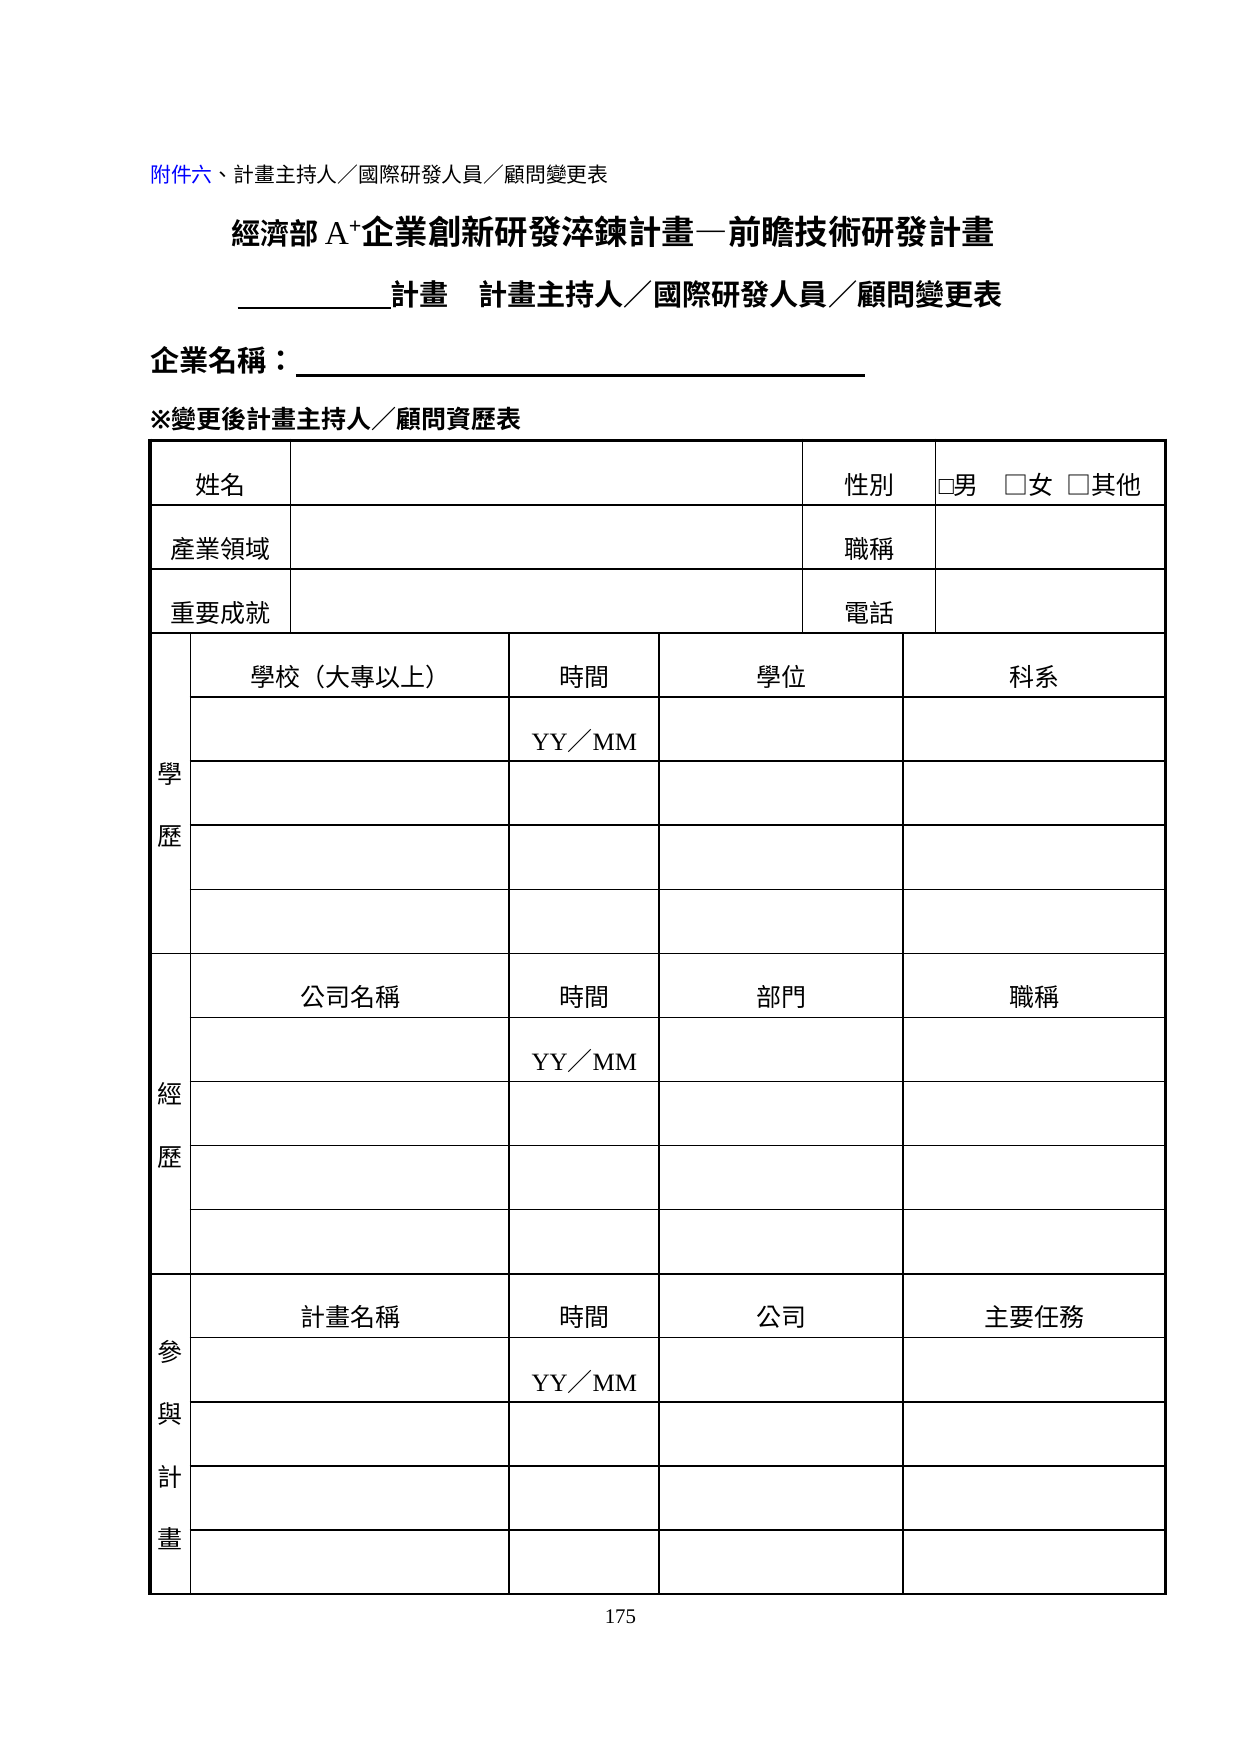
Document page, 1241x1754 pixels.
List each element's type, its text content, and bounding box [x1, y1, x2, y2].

table_cell 時間 [510, 954, 658, 1017]
table_header [291, 442, 802, 504]
table_cell [510, 762, 658, 824]
table_cell [191, 1338, 508, 1401]
table_cell [904, 1146, 1164, 1209]
table_cell 學位 [660, 634, 902, 696]
table_cell [904, 698, 1164, 760]
table_cell [904, 1338, 1164, 1401]
text ※變更後計畫主持人／顧問資歷表 [150, 376, 1090, 438]
table_cell 參與計畫 [152, 1275, 190, 1593]
table_cell [660, 1210, 902, 1273]
table_cell [510, 1082, 658, 1145]
table_cell [660, 762, 902, 824]
table_cell [904, 1467, 1164, 1529]
table_cell [191, 698, 508, 760]
table_cell 職稱 [904, 954, 1164, 1017]
table_cell [510, 890, 658, 952]
table_cell [191, 762, 508, 824]
table_cell 電話 [803, 570, 935, 632]
table_cell [904, 1210, 1164, 1273]
table_cell [904, 890, 1164, 952]
table_cell [191, 1082, 508, 1145]
text 計畫 計畫主持人／國際研發人員／顧問變更表 [150, 251, 1090, 313]
table_cell 職稱 [803, 506, 935, 568]
table_cell 時間 [510, 1275, 658, 1337]
table_cell [660, 1531, 902, 1593]
table_header □男 □女 □其他 [936, 442, 1164, 504]
table_cell 部門 [660, 954, 902, 1017]
table_cell 科系 [904, 634, 1164, 696]
table_cell [660, 698, 902, 760]
table_header 姓名 [152, 442, 290, 504]
table_cell [191, 1403, 508, 1465]
table_cell 公司 [660, 1275, 902, 1337]
text 經濟部A+企業創新研發淬鍊計畫—前瞻技術研發計畫 [150, 188, 1090, 251]
table_cell YY／MM [510, 698, 658, 760]
table_cell [510, 1531, 658, 1593]
table_cell [660, 1082, 902, 1145]
table_cell [510, 1403, 658, 1465]
table_cell [191, 1531, 508, 1593]
table_cell 公司名稱 [191, 954, 508, 1017]
table_cell [660, 1467, 902, 1529]
table_cell [660, 826, 902, 888]
table_cell [936, 506, 1164, 568]
table_cell [660, 1338, 902, 1401]
table_cell [510, 1210, 658, 1273]
table_cell YY／MM [510, 1338, 658, 1401]
table_cell [191, 890, 508, 952]
table_cell 時間 [510, 634, 658, 696]
table_cell [291, 570, 802, 632]
table_cell [936, 570, 1164, 632]
table_cell [904, 1082, 1164, 1145]
table_cell [191, 826, 508, 888]
table_cell 學歷 [152, 634, 190, 952]
table_cell [510, 1467, 658, 1529]
table_cell [904, 762, 1164, 824]
table_cell 經歷 [152, 954, 190, 1273]
table_cell [660, 1018, 902, 1081]
table_cell [510, 1146, 658, 1209]
table_cell [191, 1210, 508, 1273]
table_cell [660, 890, 902, 952]
table_cell YY／MM [510, 1018, 658, 1081]
table_header 性別 [803, 442, 935, 504]
table_cell [660, 1146, 902, 1209]
table_cell 學校（大專以上） [191, 634, 508, 696]
table_cell [191, 1467, 508, 1529]
table_cell [510, 826, 658, 888]
table_cell [191, 1018, 508, 1081]
table_cell 重要成就 [152, 570, 290, 632]
table_cell 計畫名稱 [191, 1275, 508, 1337]
table_cell [904, 1018, 1164, 1081]
table_cell 主要任務 [904, 1275, 1164, 1337]
text 附件六、計畫主持人／國際研發人員／顧問變更表 [150, 158, 1090, 188]
table_cell [191, 1146, 508, 1209]
table_cell [291, 506, 802, 568]
table_cell 產業領域 [152, 506, 290, 568]
table_cell [904, 826, 1164, 888]
table_cell [904, 1531, 1164, 1593]
table_cell [904, 1403, 1164, 1465]
table_cell [660, 1403, 902, 1465]
text 企業名稱： [150, 313, 1090, 376]
